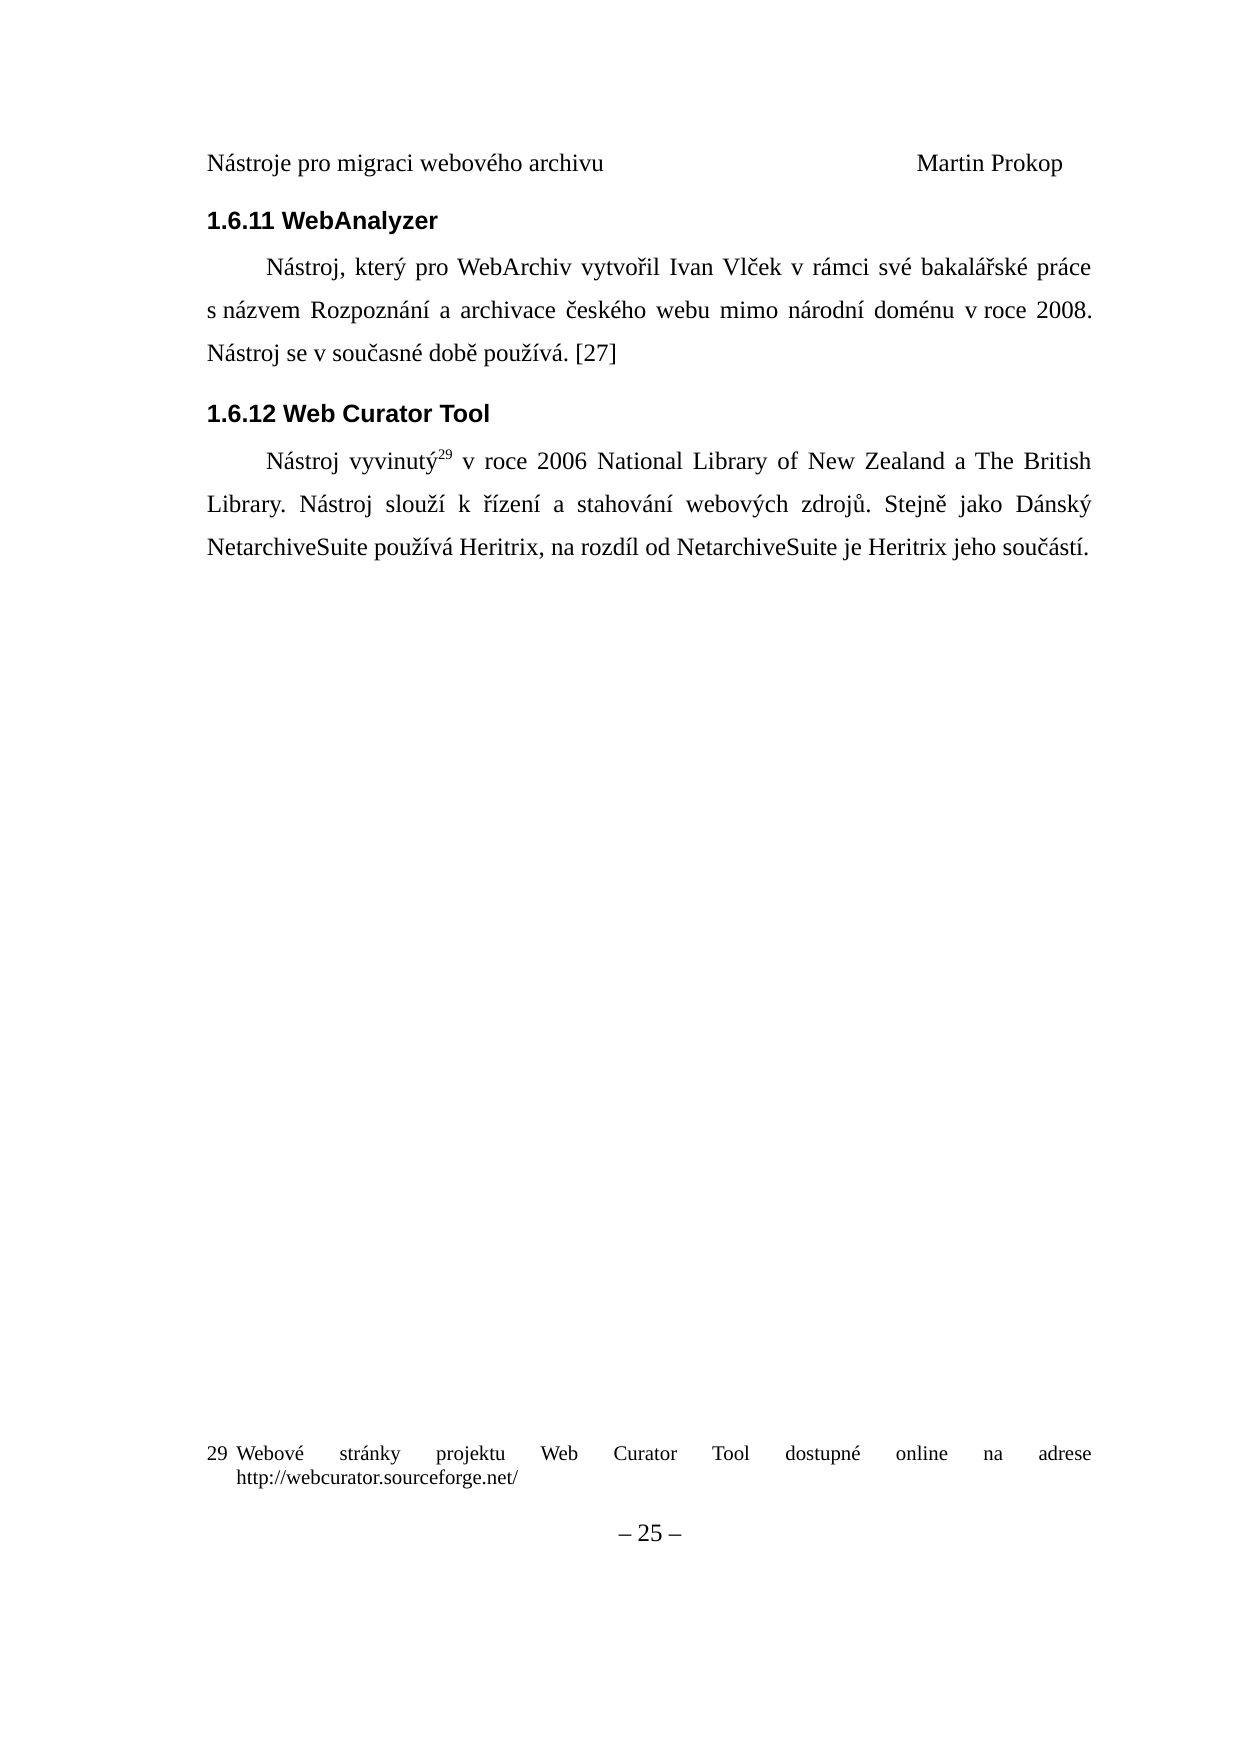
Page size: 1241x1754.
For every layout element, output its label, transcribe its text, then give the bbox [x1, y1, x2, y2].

text Nástroj vyvinutý v roce 2006 National Library of New Zealand a The British Library. Nástroj slouží k řízení a stahování webových zdrojů. Stejně jako Dánský NetarchiveSuite používá Heritrix, na rozdíl od NetarchiveSuite je Heritrix jeho součástí. [207, 446, 1093, 561]
subtitle 1.6.11 WebAnalyzer [207, 206, 1093, 234]
subtitle 1.6.12 Web Curator Tool [207, 399, 1093, 428]
text Nástroj, který pro WebArchiv vytvořil Ivan Vlček v rámci své bakalářské práce s názvem Rozpoznání a archivace českého webu mimo národní doménu v roce 2008. Nástroj se v současné době používá. [27] [207, 252, 1093, 367]
text Webové stránky projektu Web Curator Tool dostupné online na adrese http://webcurator.sourceforge.net/ [207, 1441, 1093, 1489]
